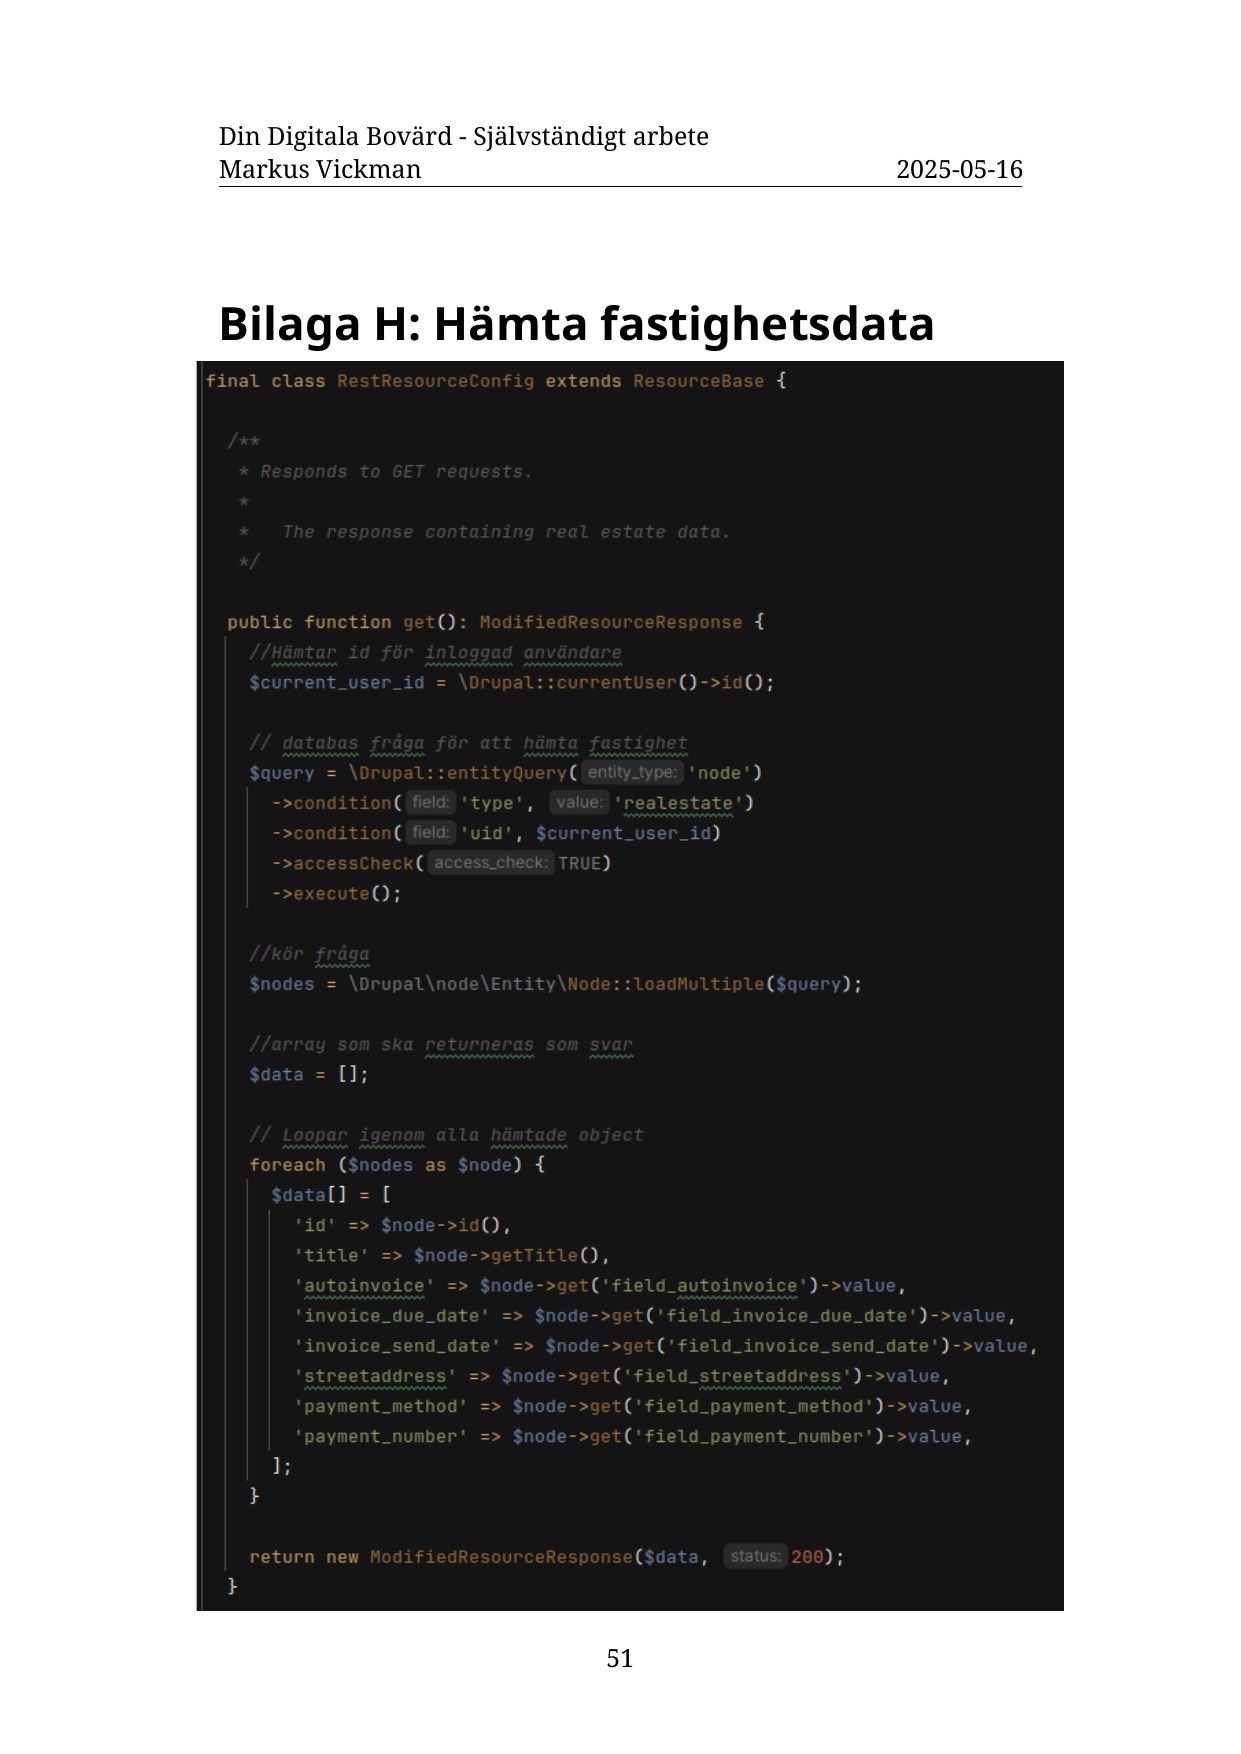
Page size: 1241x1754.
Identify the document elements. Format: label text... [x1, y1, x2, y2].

subtitle Bilaga H: Hämta fastighetsdata [218, 291, 1022, 353]
picture [196, 361, 1064, 1611]
